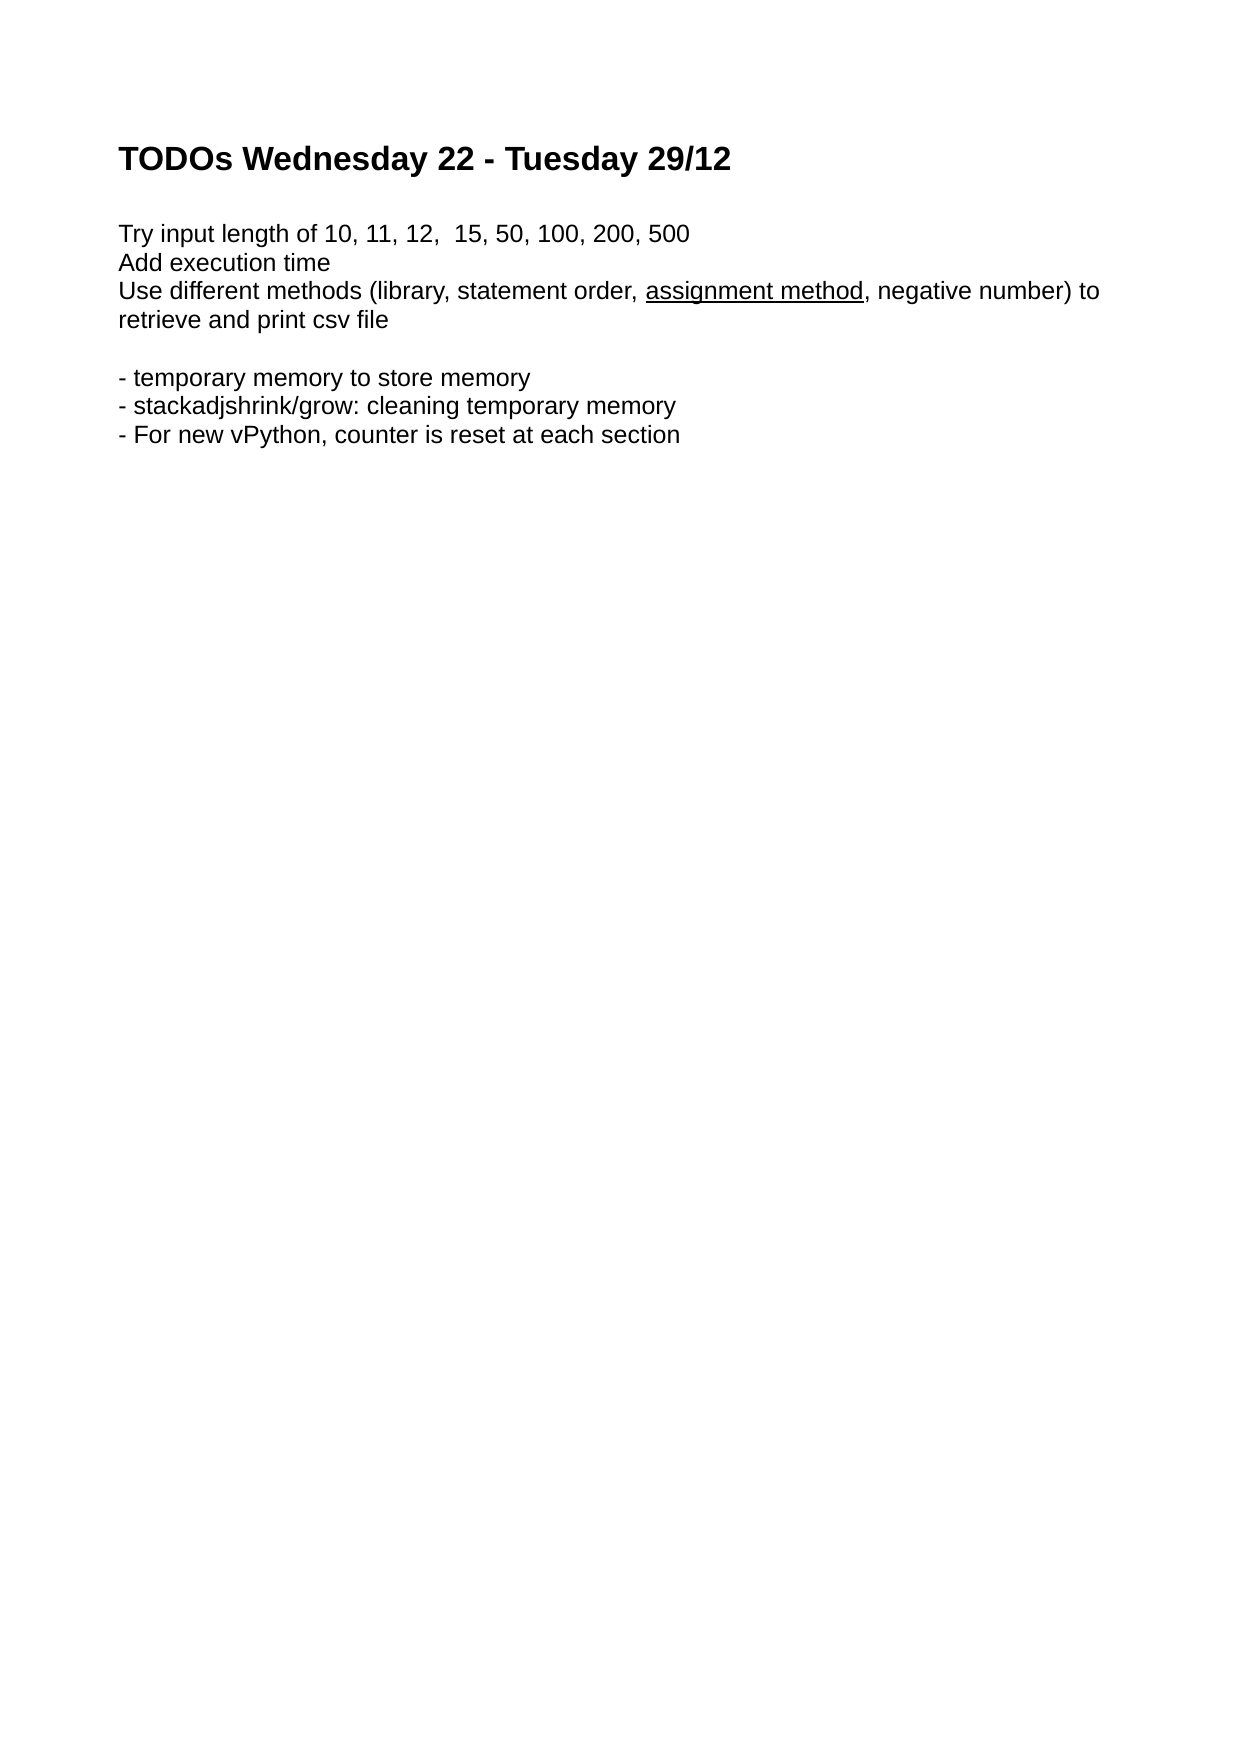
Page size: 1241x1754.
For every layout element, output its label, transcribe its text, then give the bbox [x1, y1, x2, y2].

text Add execution time [118, 248, 1122, 276]
text - temporary memory to store memory [118, 363, 1122, 391]
text - For new vPython, counter is reset at each section [118, 420, 1122, 449]
text Use different methods (library, statement order, assignment method, negative number) to retrieve and print csv file [118, 276, 1122, 334]
text Try input length of 10, 11, 12, 15, 50, 100, 200, 500 [118, 219, 1122, 248]
text - stackadjshrink/grow: cleaning temporary memory [118, 391, 1122, 420]
subtitle TODOs Wednesday 22 - Tuesday 29/12 [118, 139, 1122, 178]
